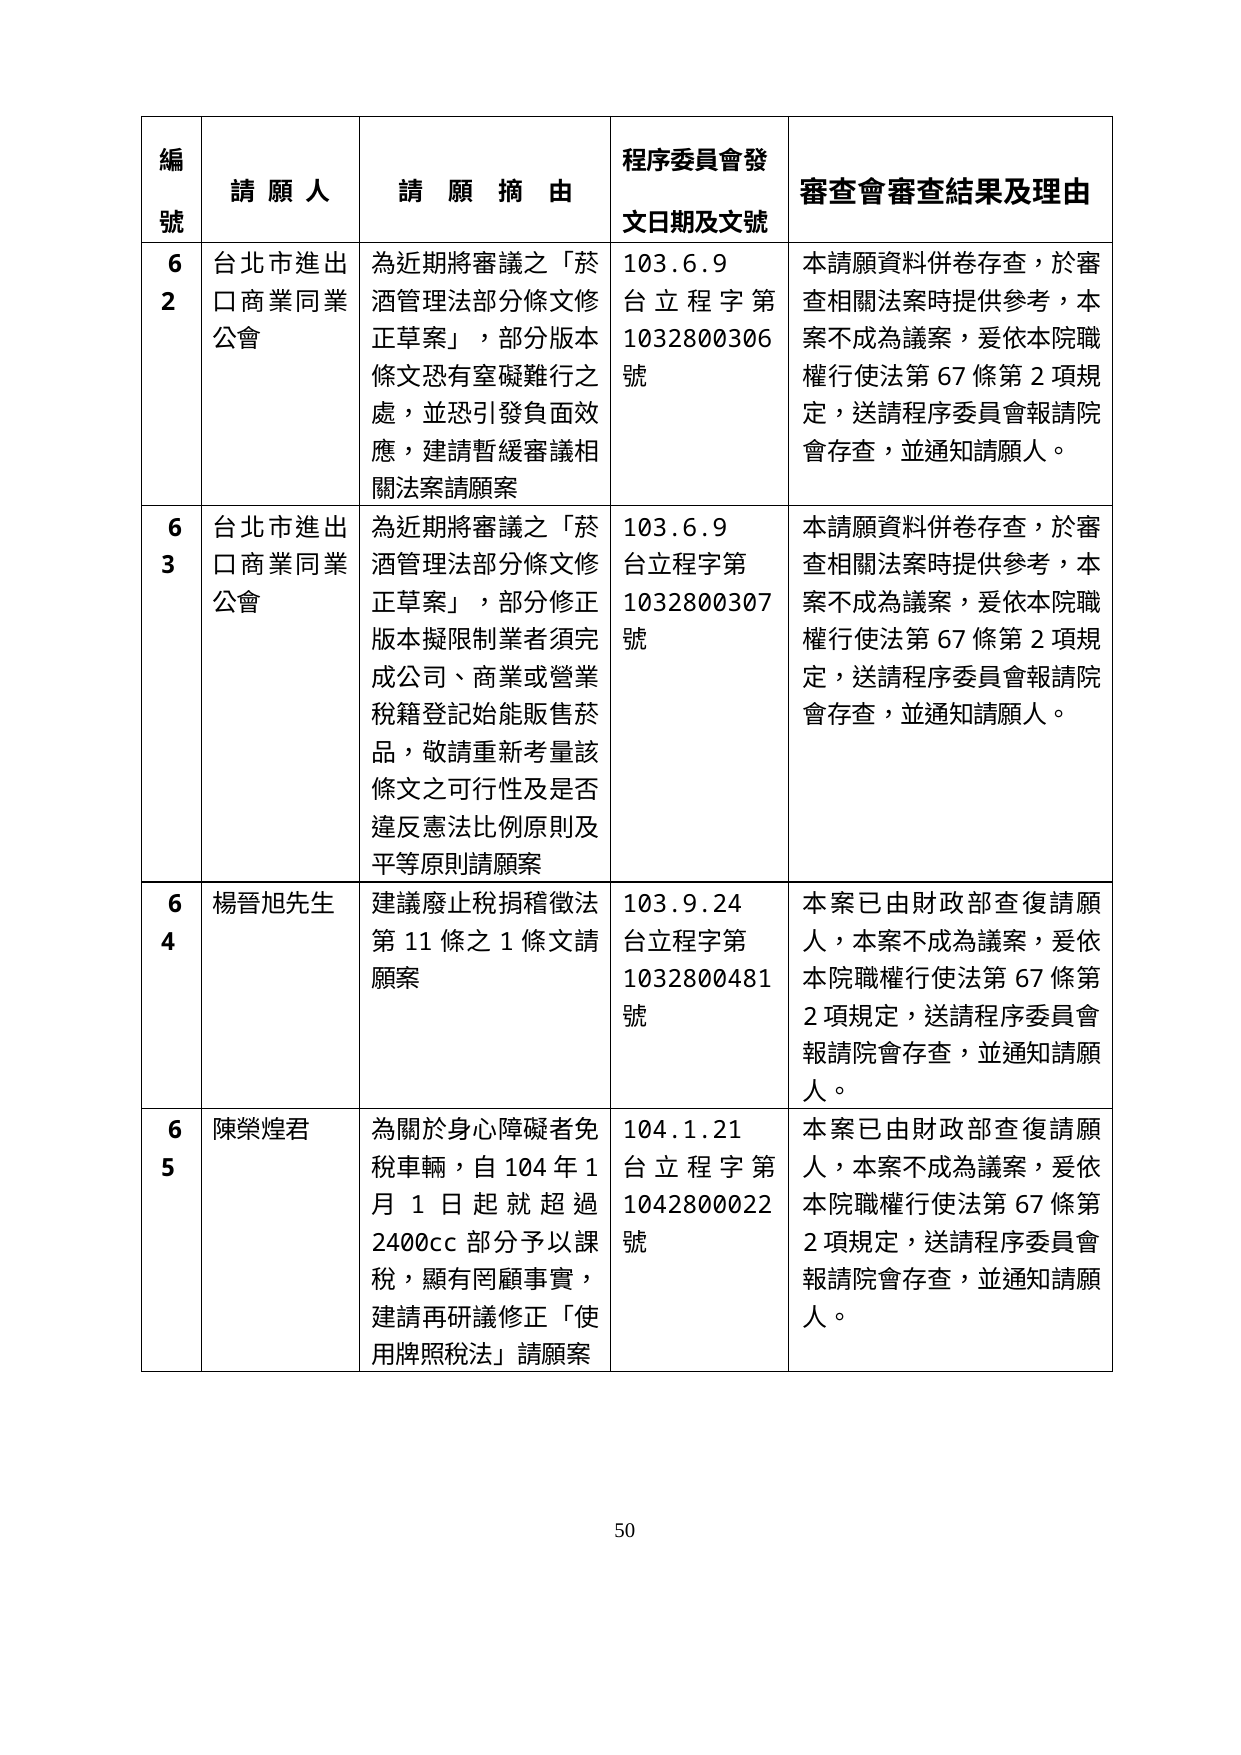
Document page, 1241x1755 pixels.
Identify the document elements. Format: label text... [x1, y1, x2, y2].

table_header 程序委員會發文日期及文號 [611, 117, 788, 242]
table_cell 本請願資料併卷存查，於審查相關法案時提供參考，本案不成為議案，爰依本院職權行使法第67條第2項規定，送請程序委員會報請院會存查，並通知請願人。 [789, 506, 1112, 881]
table_cell 台北市進出口商業同業公會 [202, 243, 359, 505]
table_cell 本案已由財政部查復請願人，本案不成為議案，爰依本院職權行使法第67條第2項規定，送請程序委員會報請院會存查，並通知請願人。 [789, 1109, 1112, 1371]
table_cell 為近期將審議之「菸酒管理法部分條文修正草案」，部分版本條文恐有窒礙難行之處，並恐引發負面效應，建請暫緩審議相關法案請願案 [360, 243, 610, 505]
table_cell 為近期將審議之「菸酒管理法部分條文修正草案」，部分修正版本擬限制業者須完成公司、商業或營業稅籍登記始能販售菸品，敬請重新考量該條文之可行性及是否違反憲法比例原則及平等原則請願案 [360, 506, 610, 881]
table_cell 103.6.9 台立程字第1032800306號 [611, 243, 788, 505]
table_cell 104.1.21 台立程字第1042800022號 [611, 1109, 788, 1371]
table_cell [142, 243, 201, 505]
table_cell 台北市進出口商業同業公會 [202, 506, 359, 881]
table_cell 本案已由財政部查復請願人，本案不成為議案，爰依本院職權行使法第67條第2項規定，送請程序委員會報請院會存查，並通知請願人。 [789, 883, 1112, 1107]
table_cell 楊晉旭先生 [202, 883, 359, 1107]
table_cell 陳榮煌君 [202, 1109, 359, 1371]
table_cell [142, 506, 201, 881]
table_cell 103.9.24 台立程字第 1032800481號 [611, 883, 788, 1107]
table_header 請 願 人 [202, 117, 359, 242]
table_cell [142, 1109, 201, 1371]
table_header 審查會審查結果及理由 [789, 117, 1112, 242]
table_cell 本請願資料併卷存查，於審查相關法案時提供參考，本案不成為議案，爰依本院職權行使法第67條第2項規定，送請程序委員會報請院會存查，並通知請願人。 [789, 243, 1112, 505]
table_cell 為關於身心障礙者免稅車輛，自104年1月1日起就超過2400cc部分予以課稅，顯有罔顧事實，建請再研議修正「使用牌照稅法」請願案 [360, 1109, 610, 1371]
table_cell 建議廢止稅捐稽徵法第11條之1條文請願案 [360, 883, 610, 1107]
table_header 請 願 摘 由 [360, 117, 610, 242]
table_cell [142, 883, 201, 1107]
table_cell 103.6.9 台立程字第 1032800307號 [611, 506, 788, 881]
table_header 編號 [142, 117, 201, 242]
